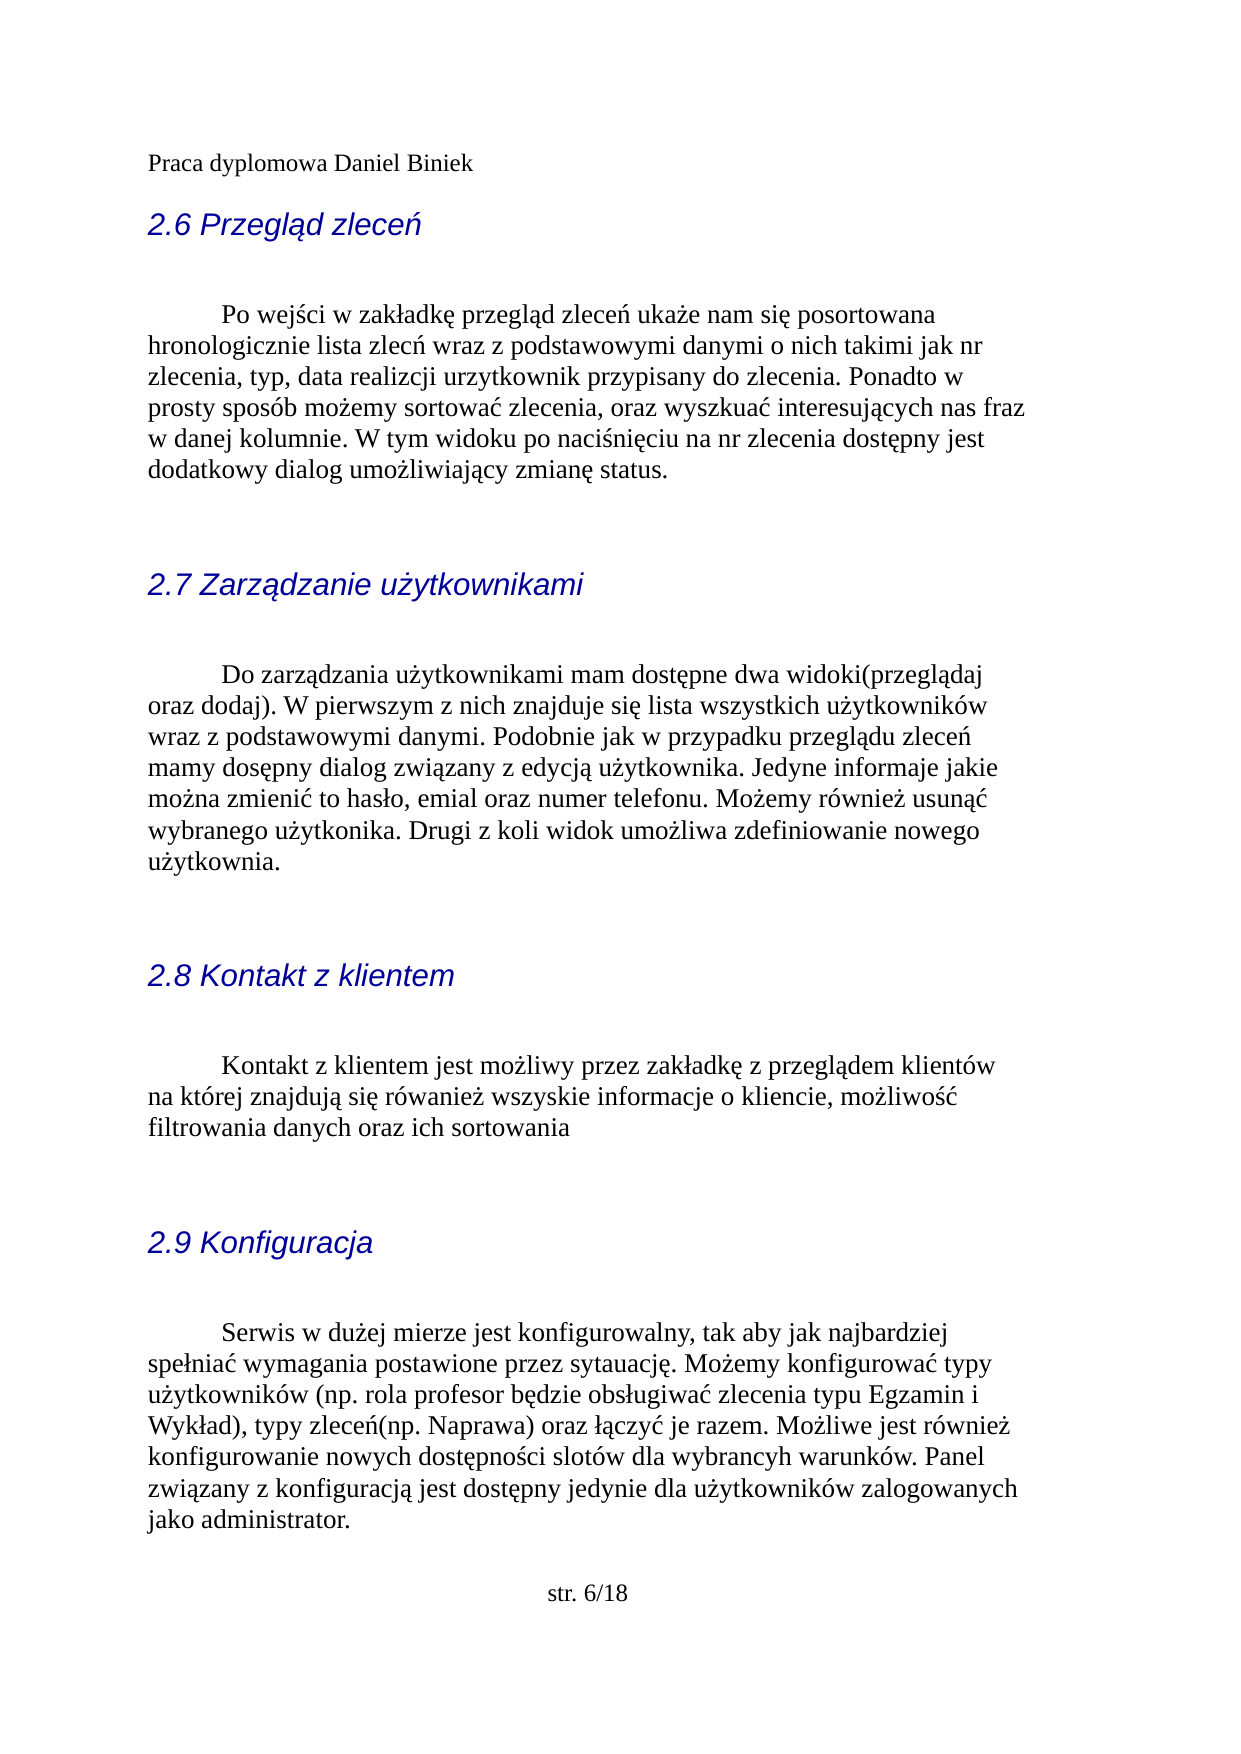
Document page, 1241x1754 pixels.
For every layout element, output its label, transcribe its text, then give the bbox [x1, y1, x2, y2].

subtitle 2.7 Zarządzanie użytkownikami [148, 566, 1028, 602]
text Kontakt z klientem jest możliwy przez zakładkę z przeglądem klientów na której znajdują się rówanież wszyskie informacje o kliencie, możliwość filtrowania danych oraz ich sortowania [148, 1049, 1028, 1143]
text Po wejści w zakładkę przegląd zleceń ukaże nam się posortowana hronologicznie lista zlecń wraz z podstawowymi danymi o nich takimi jak nr zlecenia, typ, data realizcji urzytkownik przypisany do zlecenia. Ponadto w prosty sposób możemy sortować zlecenia, oraz wyszkuać interesujących nas fraz w danej kolumnie. W tym widoku po naciśnięciu na nr zlecenia dostępny jest dodatkowy dialog umożliwiający zmianę status. [148, 298, 1028, 485]
subtitle 2.9 Konfiguracja [148, 1224, 1028, 1260]
text Serwis w dużej mierze jest konfigurowalny, tak aby jak najbardziej spełniać wymagania postawione przez sytauację. Możemy konfigurować typy użytkowników (np. rola profesor będzie obsługiwać zlecenia typu Egzamin i Wykład), typy zleceń(np. Naprawa) oraz łączyć je razem. Możliwe jest również konfigurowanie nowych dostępności slotów dla wybrancyh warunków. Panel związany z konfiguracją jest dostępny jedynie dla użytkowników zalogowanych jako administrator. [148, 1316, 1028, 1534]
text Do zarządzania użytkownikami mam dostępne dwa widoki(przeglądaj oraz dodaj). W pierwszym z nich znajduje się lista wszystkich użytkowników wraz z podstawowymi danymi. Podobnie jak w przypadku przeglądu zleceń mamy dosępny dialog związany z edycją użytkownika. Jedyne informaje jakie można zmienić to hasło, emial oraz numer telefonu. Możemy również usunąć wybranego użytkonika. Drugi z koli widok umożliwa zdefiniowanie nowego użytkownia. [148, 658, 1028, 876]
subtitle 2.8 Kontakt z klientem [148, 957, 1028, 993]
subtitle 2.6 Przegląd zleceń [148, 206, 1028, 242]
